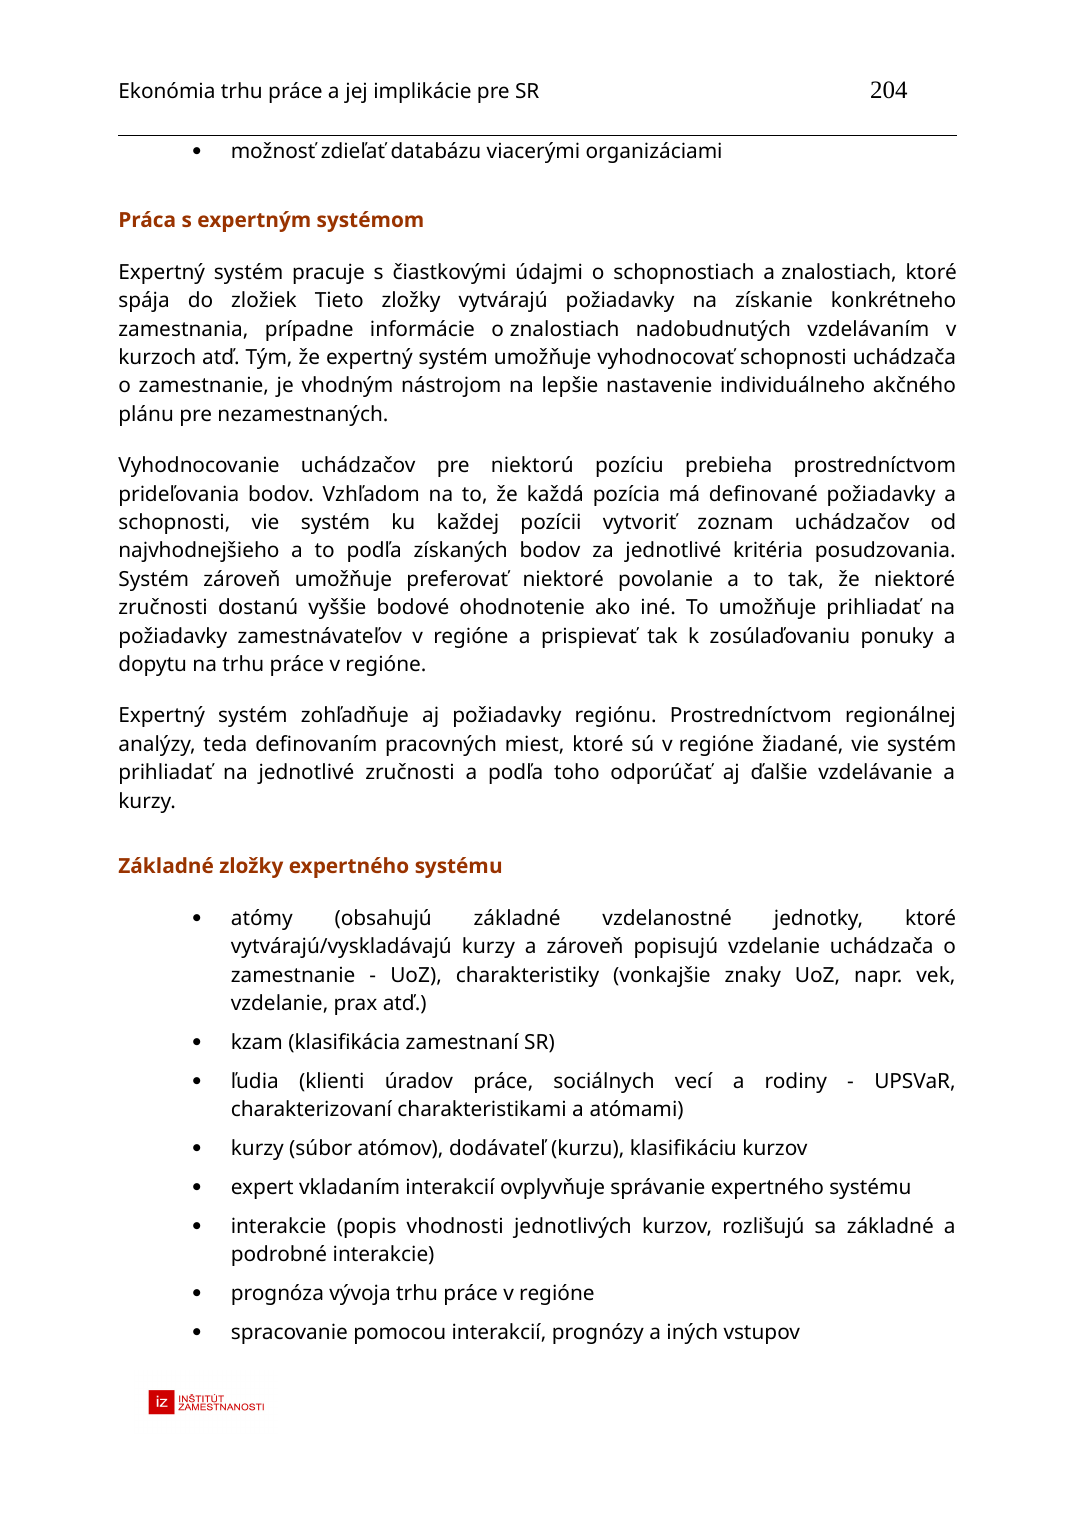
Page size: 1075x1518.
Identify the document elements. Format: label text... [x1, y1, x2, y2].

list kzam (klasifikácia zamestnaní SR) [193, 1027, 957, 1056]
list interakcie (popis vhodnosti jednotlivých kurzov, rozlišujú sa základné a podrobné interakcie) [193, 1211, 957, 1268]
list spracovanie pomocou interakcií, prognózy a iných vstupov [193, 1317, 957, 1346]
subtitle Práca s expertným systémom [118, 205, 957, 234]
text Expertný systém zohľadňuje aj požiadavky regiónu. Prostredníctvom regionálnej analýzy, teda definovaním pracovných miest, ktoré sú v regióne žiadané, vie systém prihliadať na jednotlivé zručnosti a podľa toho odporúčať aj ďalšie vzdelávanie a kurzy. [118, 701, 957, 814]
list prognóza vývoja trhu práce v regióne [193, 1278, 957, 1307]
text Vyhodnocovanie uchádzačov pre niektorú pozíciu prebieha prostredníctvom prideľovania bodov. Vzhľadom na to, že každá pozícia má definované požiadavky a schopnosti, vie systém ku každej pozícii vytvoriť zoznam uchádzačov od najvhodnejšieho a to podľa získaných bodov za jednotlivé kritéria posudzovania. Systém zároveň umožňuje preferovať niektoré povolanie a to tak, že niektoré zručnosti dostanú vyššie bodové ohodnotenie ako iné. To umožňuje prihliadať na požiadavky zamestnávateľov v regióne a prispievať tak k zosúlaďovaniu ponuky a dopytu na trhu práce v regióne. [118, 450, 957, 678]
picture [134, 1370, 278, 1434]
list atómy (obsahujú základné vzdelanostné jednotky, ktoré vytvárajú/vyskladávajú kurzy a zároveň popisujú vzdelanie uchádzača o zamestnanie - UoZ), charakteristiky (vonkajšie znaky UoZ, napr. vek, vzdelanie, prax atď.) [193, 903, 957, 1017]
subtitle Základné zložky expertného systému [118, 852, 957, 880]
text Expertný systém pracuje s čiastkovými údajmi o schopnostiach a znalostiach, ktoré spája do zložiek Tieto zložky vytvárajú požiadavky na získanie konkrétneho zamestnania, prípadne informácie o znalostiach nadobudnutých vzdelávaním v kurzoch atď. Tým, že expertný systém umožňuje vyhodnocovať schopnosti uchádzača o zamestnanie, je vhodným nástrojom na lepšie nastavenie individuálneho akčného plánu pre nezamestnaných. [118, 257, 957, 427]
list kurzy (súbor atómov), dodávateľ (kurzu), klasifikáciu kurzov [193, 1133, 957, 1162]
list expert vkladaním interakcií ovplyvňuje správanie expertného systému [193, 1172, 957, 1201]
list ľudia (klienti úradov práce, sociálnych vecí a rodiny - UPSVaR, charakterizovaní charakteristikami a atómami) [193, 1066, 957, 1123]
list možnosť zdieľať databázu viacerými organizáciami [193, 136, 957, 164]
